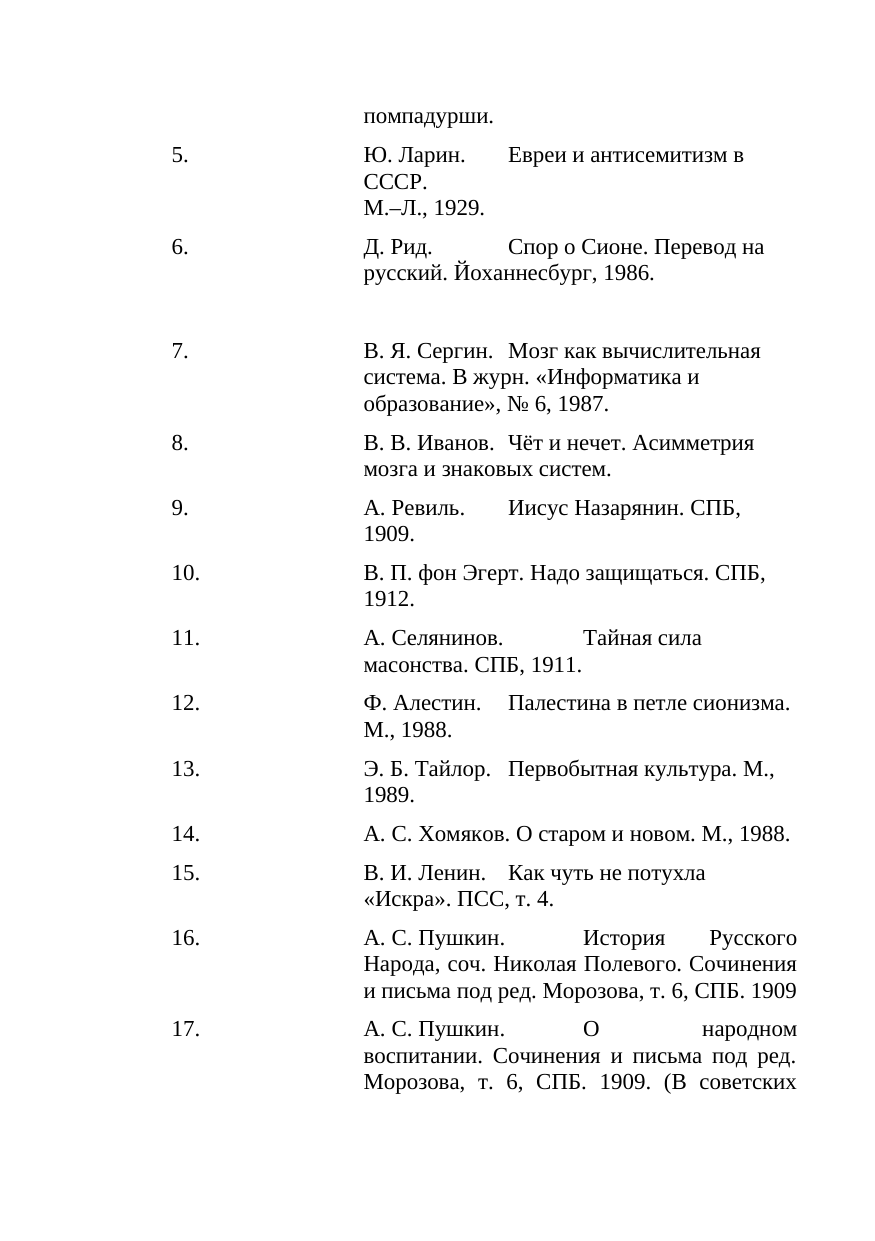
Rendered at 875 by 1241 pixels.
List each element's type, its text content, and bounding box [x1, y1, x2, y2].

list В. Я. Сергин. Мозг как вычислительная система. В журн. «Информатика и образование», № 6, 1987. [171, 337, 797, 416]
list Д. Рид. Спор о Сионе. Перевод на русский. Йоханнесбург, 1986. [171, 233, 797, 286]
list А. С. Пушкин. История Русского Народа, соч. Николая Полевого. Сочинения и письма под ред. Морозова, т. 6, СПБ. 1909 [171, 924, 797, 1003]
list помпадурши. [171, 103, 797, 129]
list Ю. Ларин. Евреи и антисемитизм в СССР. М.–Л., 1929. [171, 141, 797, 221]
list А. Селянинов. Тайная сила масонства. СПБ, 1911. [171, 624, 797, 677]
list А. С. Пушкин. О народном воспитании. Сочинения и письма под ред. Морозова, т. 6, СПБ. 1909. (В советских [171, 1016, 797, 1094]
list В. П. фон Эгерт. Надо защищаться. СПБ, 1912. [171, 559, 797, 612]
list В. В. Иванов. Чёт и нечет. Асимметрия мозга и знаковых систем. [171, 429, 797, 481]
list А. Ревиль. Иисус Назарянин. СПБ, 1909. [171, 494, 797, 547]
list В. И. Ленин. Как чуть не потухла «Искра». ПСС, т. 4. [171, 859, 797, 911]
list Ф. Алестин. Палестина в петле сионизма. М., 1988. [171, 689, 797, 742]
list А. С. Хомяков. О старом и новом. М., 1988. [171, 820, 797, 846]
list Э. Б. Тайлор. Первобытная культура. М., 1989. [171, 755, 797, 807]
